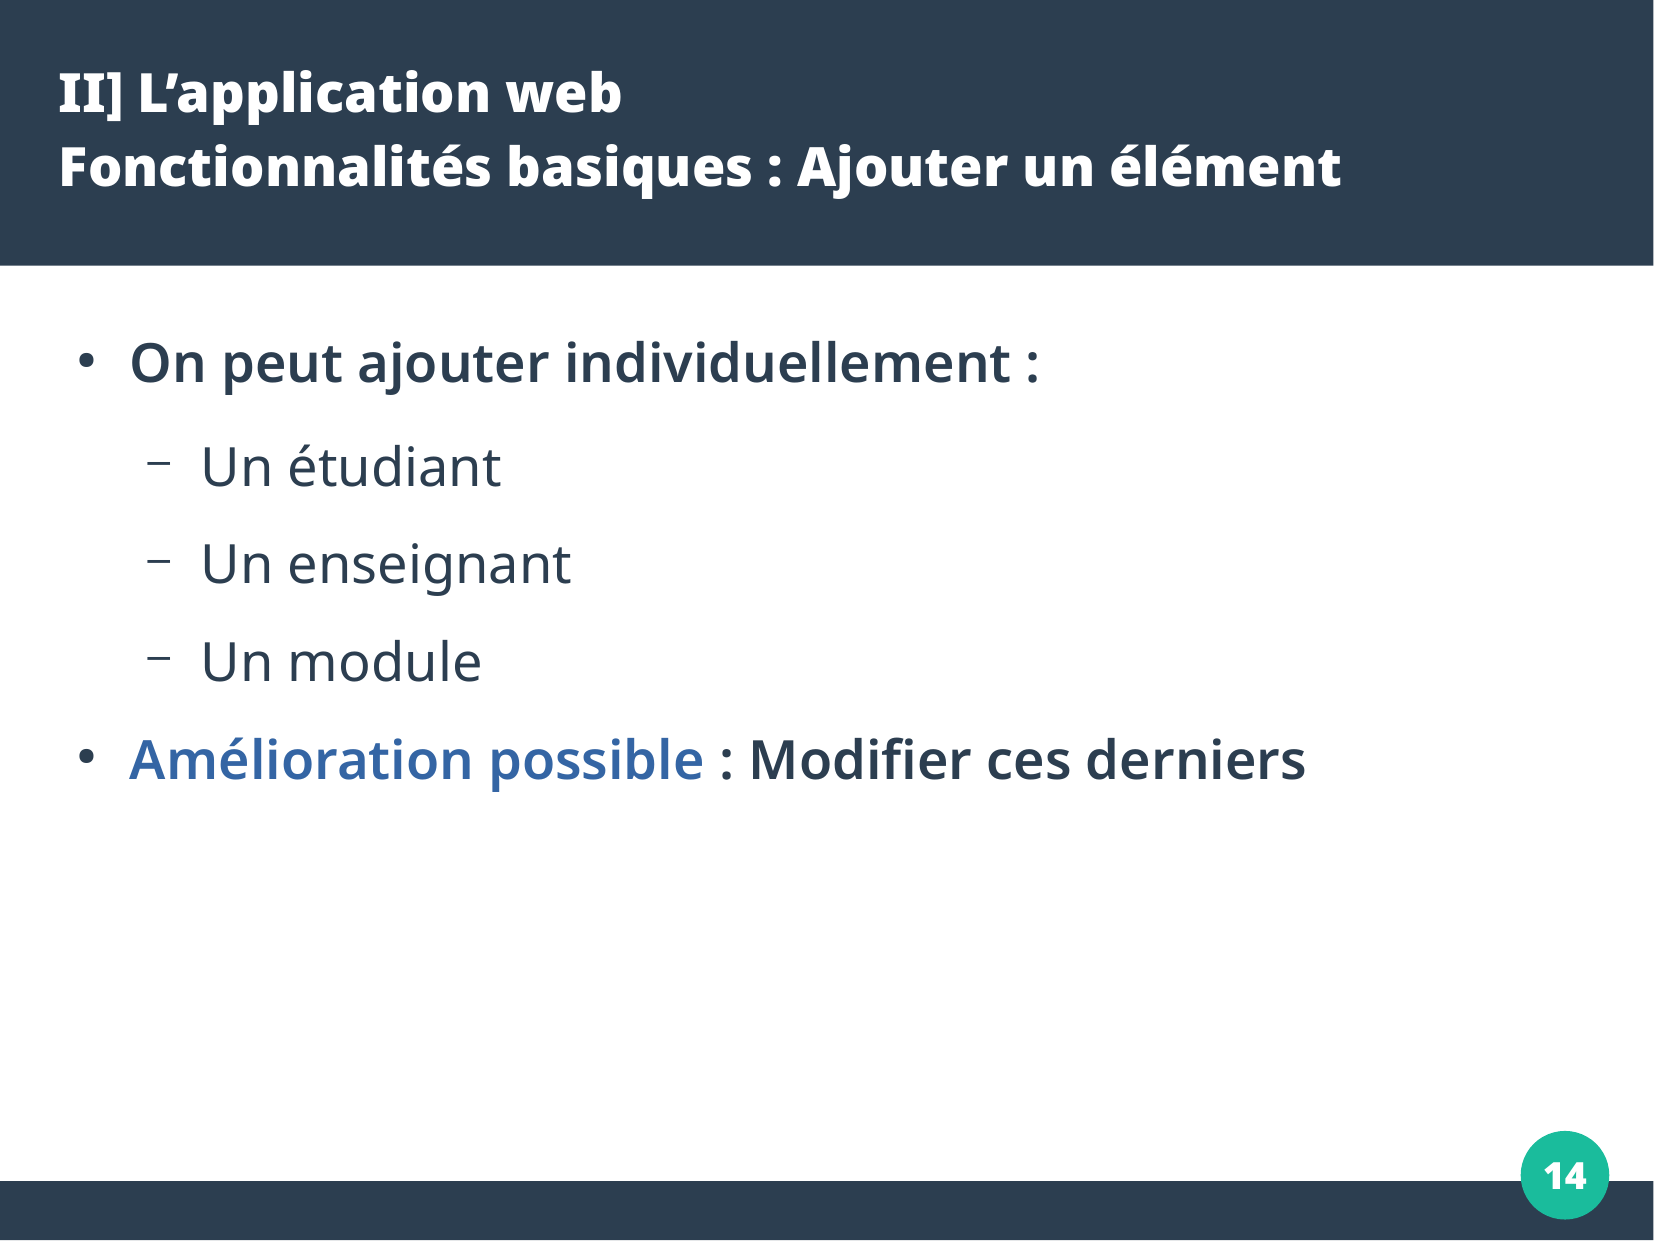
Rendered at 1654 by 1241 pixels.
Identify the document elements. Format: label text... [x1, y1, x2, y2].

title II] L’application web Fonctionnalités basiques : Ajouter un élément [59, 49, 1595, 207]
list On peut ajouter individuellement : Un étudiant Un enseignant Un module Amélioration possible : Modifier ces derniers [59, 324, 1595, 1152]
